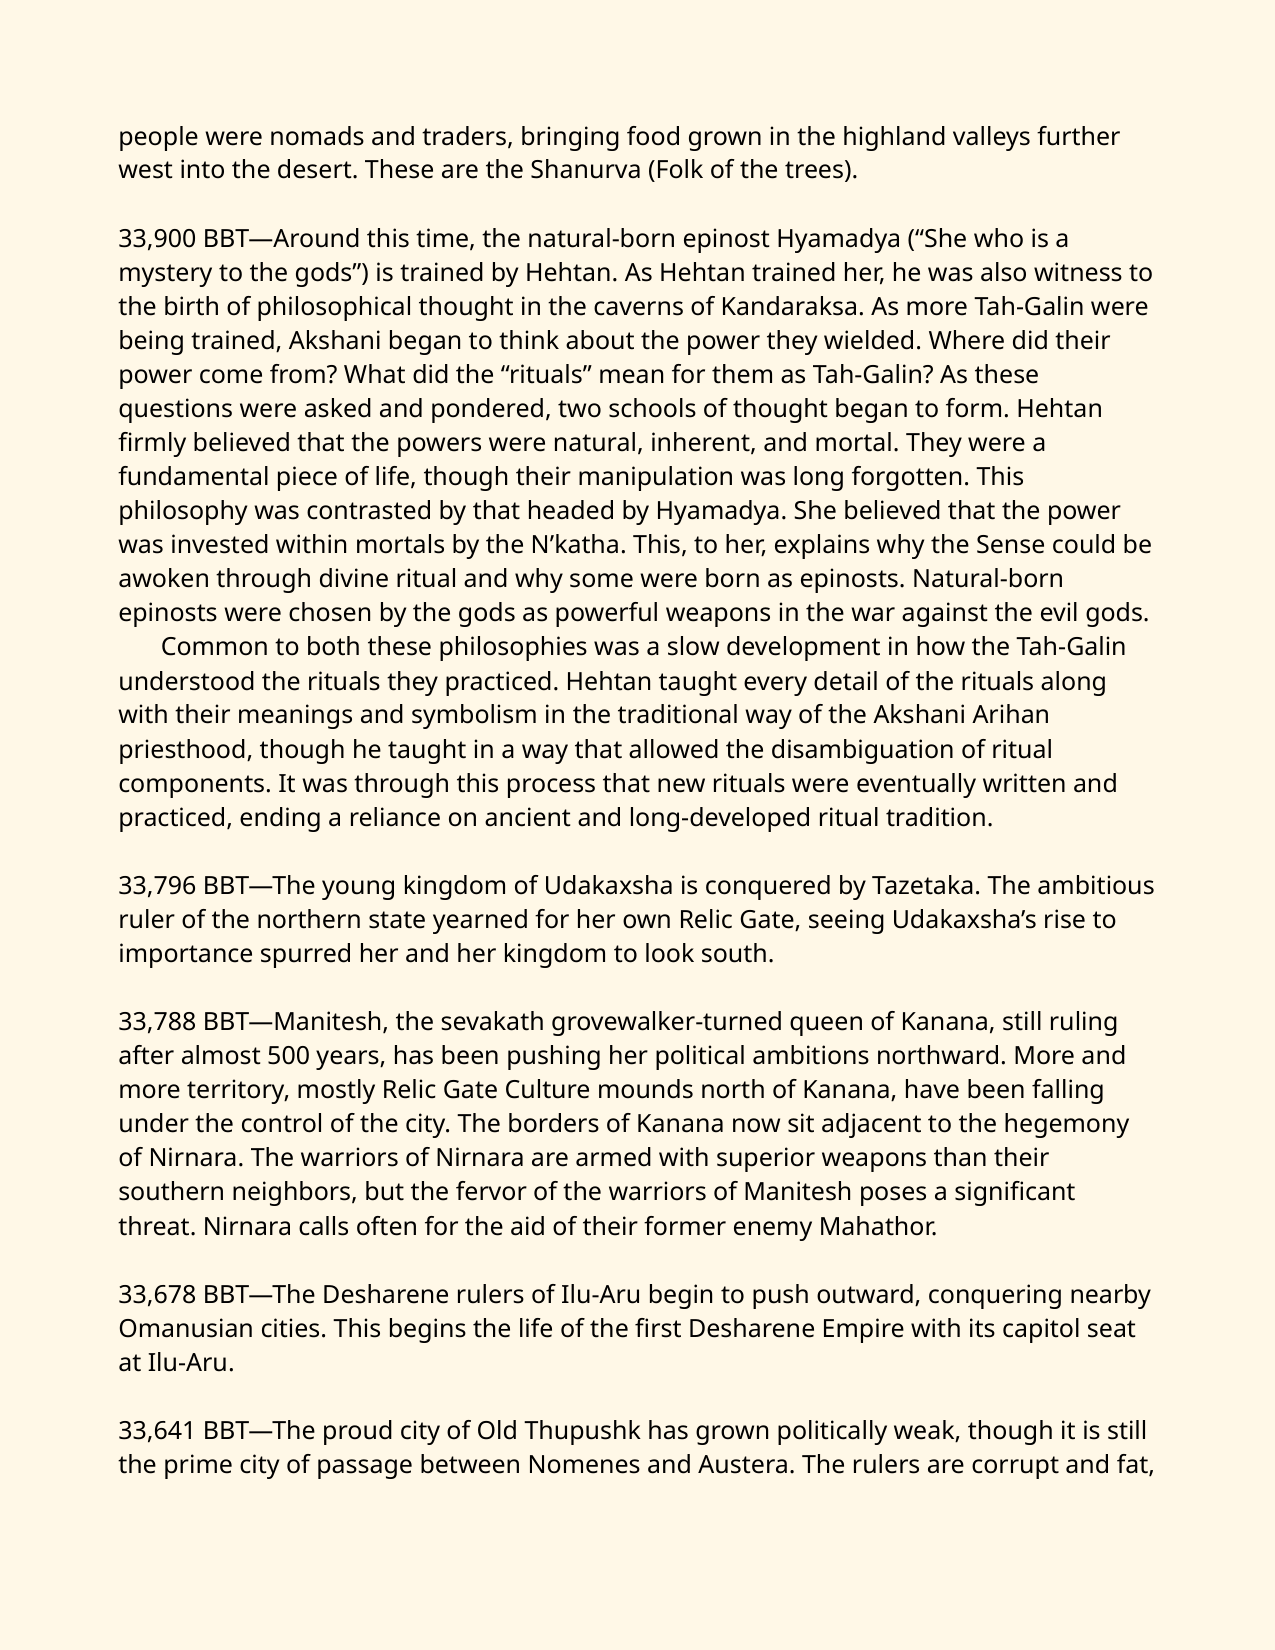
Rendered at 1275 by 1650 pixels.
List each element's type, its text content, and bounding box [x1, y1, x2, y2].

text 33,788 BBT—Manitesh, the sevakath grovewalker-turned queen of Kanana, still ruling after almost 500 years, has been pushing her political ambitions northward. More and more territory, mostly Relic Gate Culture mounds north of Kanana, have been falling under the control of the city. The borders of Kanana now sit adjacent to the hegemony of Nirnara. The warriors of Nirnara are armed with superior weapons than their southern neighbors, but the fervor of the warriors of Manitesh poses a significant threat. Nirnara calls often for the aid of their former enemy Mahathor. [118, 1004, 1157, 1242]
text 33,641 BBT—The proud city of Old Thupushk has grown politically weak, though it is still the prime city of passage between Nomenes and Austera. The rulers are corrupt and fat, [118, 1412, 1157, 1481]
text 33,678 BBT—The Desharene rulers of Ilu-Aru begin to push outward, conquering nearby Omanusian cities. This begins the life of the first Desharene Empire with its capitol seat at Ilu-Aru. [118, 1276, 1157, 1378]
text Common to both these philosophies was a slow development in how the Tah-Galin understood the rituals they practiced. Hehtan taught every detail of the rituals along with their meanings and symbolism in the traditional way of the Akshani Arihan priesthood, though he taught in a way that allowed the disambiguation of ritual components. It was through this process that new rituals were eventually written and practiced, ending a reliance on ancient and long-developed ritual tradition. [118, 629, 1157, 833]
text 33,900 BBT—Around this time, the natural-born epinost Hyamadya (“She who is a mystery to the gods”) is trained by Hehtan. As Hehtan trained her, he was also witness to the birth of philosophical thought in the caverns of Kandaraksa. As more Tah-Galin were being trained, Akshani began to think about the power they wielded. Where did their power come from? What did the “rituals” mean for them as Tah-Galin? As these questions were asked and pondered, two schools of thought began to form. Hehtan firmly believed that the powers were natural, inherent, and mortal. They were a fundamental piece of life, though their manipulation was long forgotten. This philosophy was contrasted by that headed by Hyamadya. She believed that the power was invested within mortals by the N’katha. This, to her, explains why the Sense could be awoken through divine ritual and why some were born as epinosts. Natural-born epinosts were chosen by the gods as powerful weapons in the war against the evil gods. [118, 220, 1157, 629]
text 33,796 BBT—The young kingdom of Udakaxsha is conquered by Tazetaka. The ambitious ruler of the northern state yearned for her own Relic Gate, seeing Udakaxsha’s rise to importance spurred her and her kingdom to look south. [118, 867, 1157, 970]
text people were nomads and traders, bringing food grown in the highland valleys further west into the desert. These are the Shanurva (Folk of the trees). [118, 118, 1157, 186]
